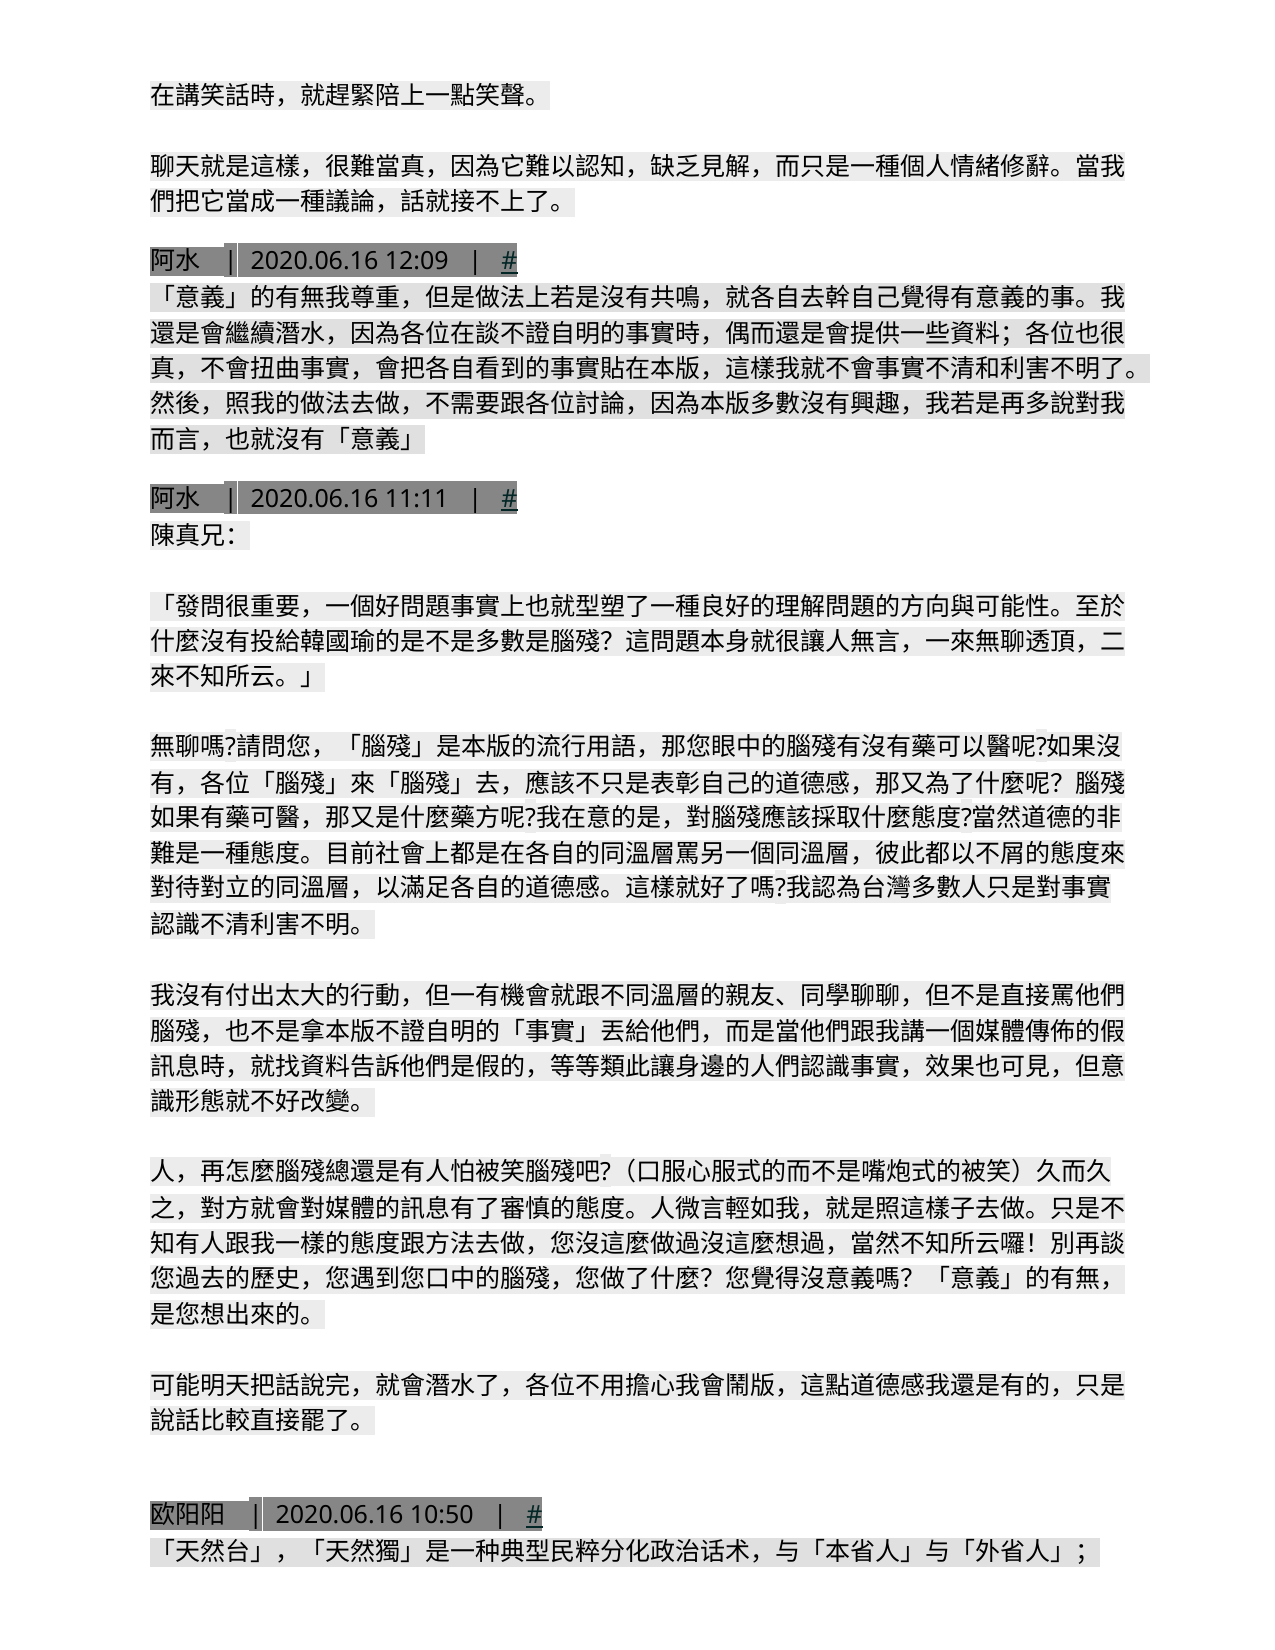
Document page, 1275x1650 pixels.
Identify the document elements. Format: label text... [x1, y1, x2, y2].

text 「天然台」，「天然獨」是一种典型民粹分化政治话术，与「本省人」与「外省人」； [150, 1531, 1125, 1567]
text 欧阳阳 | 2020.06.16 10:50 | # [150, 1496, 1125, 1531]
text 「意義」的有無我尊重，但是做法上若是沒有共鳴，就各自去幹自己覺得有意義的事。我還是會繼續潛水，因為各位在談不證自明的事實時，偶而還是會提供一些資料；各位也很真，不會扭曲事實，會把各自看到的事實貼在本版，這樣我就不會事實不清和利害不明了。然後，照我的做法去做，不需要跟各位討論，因為本版多數沒有興趣，我若是再多說對我而言，也就沒有「意義」 [150, 277, 1125, 454]
text 阿水 | 2020.06.16 12:09 | # [150, 242, 1125, 277]
text 阿水 | 2020.06.16 11:11 | # [150, 479, 1125, 514]
text 在講笑話時，就趕緊陪上一點笑聲。 聊天就是這樣，很難當真，因為它難以認知，缺乏見解，而只是一種個人情緒修辭。當我們把它當成一種議論，話就接不上了。 [150, 75, 1125, 217]
text 陳真兄： 「發問很重要，一個好問題事實上也就型塑了一種良好的理解問題的方向與可能性。至於什麼沒有投給韓國瑜的是不是多數是腦殘？這問題本身就很讓人無言，一來無聊透頂，二來不知所云。」 無聊嗎?請問您，「腦殘」是本版的流行用語，那您眼中的腦殘有沒有藥可以醫呢?如果沒有，各位「腦殘」來「腦殘」去，應該不只是表彰自己的道德感，那又為了什麼呢？腦殘如果有藥可醫，那又是什麼藥方呢?我在意的是，對腦殘應該採取什麼態度?當然道德的非難是一種態度。目前社會上都是在各自的同溫層罵另一個同溫層，彼此都以不屑的態度來對待對立的同溫層，以滿足各自的道德感。這樣就好了嗎?我認為台灣多數人只是對事實認識不清利害不明。 我沒有付出太大的行動，但一有機會就跟不同溫層的親友、同學聊聊，但不是直接罵他們腦殘，也不是拿本版不證自明的「事實」丟給他們，而是當他們跟我講一個媒體傳佈的假訊息時，就找資料告訴他們是假的，等等類此讓身邊的人們認識事實，效果也可見，但意識形態就不好改變。 人，再怎麼腦殘總還是有人怕被笑腦殘吧?（口服心服式的而不是嘴炮式的被笑）久而久之，對方就會對媒體的訊息有了審慎的態度。人微言輕如我，就是照這樣子去做。只是不知有人跟我一樣的態度跟方法去做，您沒這麼做過沒這麼想過，當然不知所云囉！別再談您過去的歷史，您遇到您口中的腦殘，您做了什麼？您覺得沒意義嗎？「意義」的有無，是您想出來的。 可能明天把話說完，就會潛水了，各位不用擔心我會鬧版，這點道德感我還是有的，只是說話比較直接罷了。 [150, 514, 1125, 1471]
